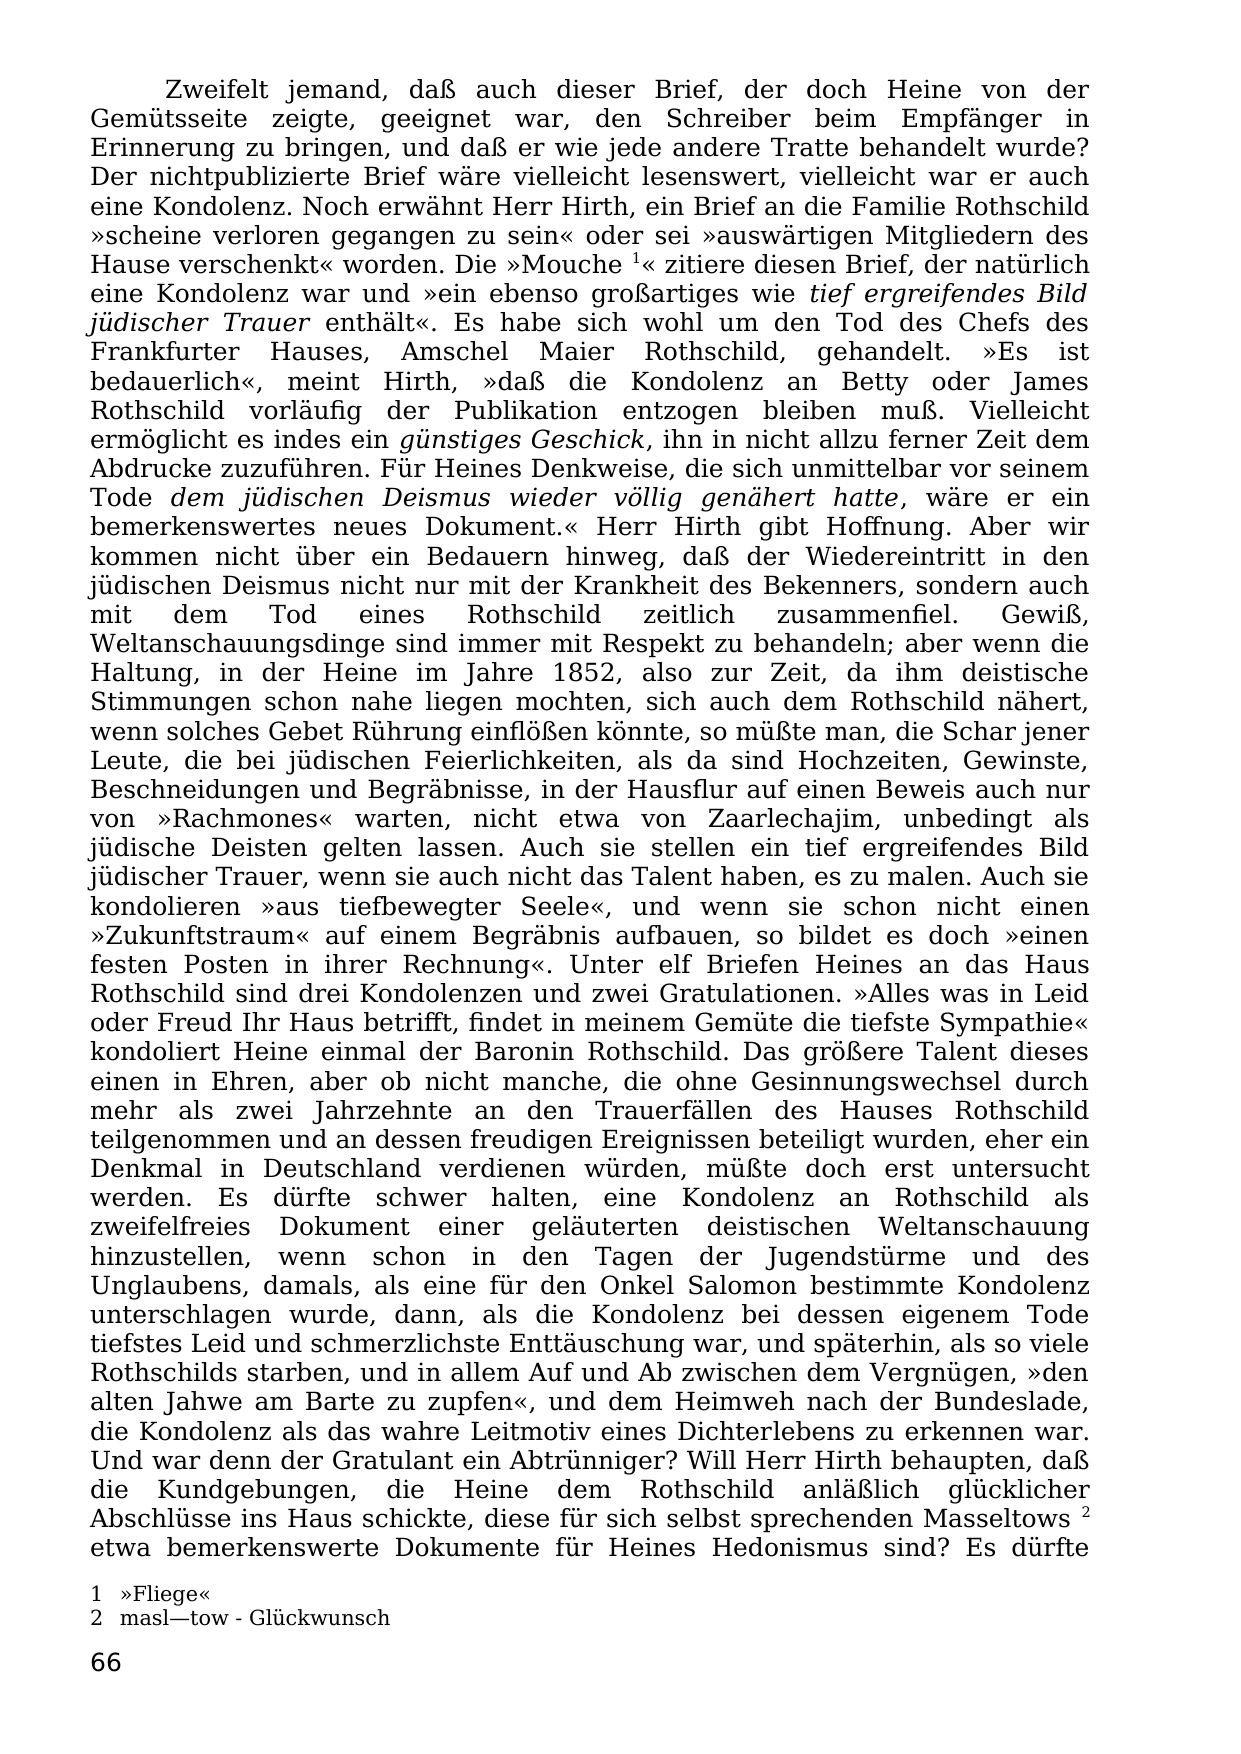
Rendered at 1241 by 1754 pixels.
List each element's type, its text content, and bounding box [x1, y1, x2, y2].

text masl—tow - Glückwunsch [90, 1606, 1091, 1631]
text Zweifelt jemand, daß auch dieser Brief, der doch Heine von der Gemütsseite zeigte, geeignet war, den Schreiber beim Empfänger in Erinnerung zu bringen, und daß er wie jede andere Tratte behandelt wurde? Der nichtpublizierte Brief wäre vielleicht lesenswert, vielleicht war er auch eine Kondolenz. Noch erwähnt Herr Hirth, ein Brief an die Familie Rothschild »scheine verloren gegangen zu sein« oder sei »auswärtigen Mitgliedern des Hause verschenkt« worden. Die »Mouche « zitiere diesen Brief, der natürlich eine Kondolenz war und »ein ebenso großartiges wie tief ergreifendes Bild jüdischer Trauer enthält«. Es habe sich wohl um den Tod des Chefs des Frankfurter Hauses, Amschel Maier Rothschild, gehandelt. »Es ist bedauerlich«, meint Hirth, »daß die Kondolenz an Betty oder James Rothschild vorläufig der Publikation entzogen bleiben muß. Vielleicht ermöglicht es indes ein günstiges Geschick, ihn in nicht allzu ferner Zeit dem Abdrucke zuzuführen. Für Heines Denkweise, die sich unmittelbar vor seinem Tode dem jüdischen Deismus wieder völlig genähert hatte, wäre er ein bemerkenswertes neues Dokument.« Herr Hirth gibt Hoffnung. Aber wir kommen nicht über ein Bedauern hinweg, daß der Wiedereintritt in den jüdischen Deismus nicht nur mit der Krankheit des Bekenners, sondern auch mit dem Tod eines Rothschild zeitlich zusammenfiel. Gewiß, Weltanschauungsdinge sind immer mit Respekt zu behandeln; aber wenn die Haltung, in der Heine im Jahre 1852, also zur Zeit, da ihm deistische Stimmungen schon nahe liegen mochten, sich auch dem Rothschild nähert, wenn solches Gebet Rührung einflößen könnte, so müßte man, die Schar jener Leute, die bei jüdischen Feierlichkeiten, als da sind Hochzeiten, Gewinste, Beschneidungen und Begräbnisse, in der Hausflur auf einen Beweis auch nur von »Rachmones« warten, nicht etwa von Zaarlechajim, unbedingt als jüdische Deisten gelten lassen. Auch sie stellen ein tief ergreifendes Bild jüdischer Trauer, wenn sie auch nicht das Talent haben, es zu malen. Auch sie kondolieren »aus tiefbewegter Seele«, und wenn sie schon nicht einen »Zukunftstraum« auf einem Begräbnis aufbauen, so bildet es doch »einen festen Posten in ihrer Rechnung«. Unter elf Briefen Heines an das Haus Rothschild sind drei Kondolenzen und zwei Gratulationen. »Alles was in Leid oder Freud Ihr Haus betrifft, findet in meinem Gemüte die tiefste Sympathie« kondoliert Heine einmal der Baronin Rothschild. Das größere Talent dieses einen in Ehren, aber ob nicht manche, die ohne Gesinnungswechsel durch mehr als zwei Jahrzehnte an den Trauerfällen des Hauses Rothschild teilgenommen und an dessen freudigen Ereignissen beteiligt wurden, eher ein Denkmal in Deutschland verdienen würden, müßte doch erst untersucht werden. Es dürfte schwer halten, eine Kondolenz an Rothschild als zweifelfreies Dokument einer geläuterten deistischen Weltanschauung hinzustellen, wenn schon in den Tagen der Jugendstürme und des Unglaubens, damals, als eine für den Onkel Salomon bestimmte Kondolenz unterschlagen wurde, dann, als die Kondolenz bei dessen eigenem Tode tiefstes Leid und schmerzlichste Enttäuschung war, und späterhin, als so viele Rothschilds starben, und in allem Auf und Ab zwischen dem Vergnügen, »den alten Jahwe am Barte zu zupfen«, und dem Heimweh nach der Bundeslade, die Kondolenz als das wahre Leitmotiv eines Dichter­lebens zu erkennen war. Und war denn der Gratulant ein Abtrünniger? Will Herr Hirth behaupten, daß die Kundgebungen, die Heine dem Rothschild anläßlich glücklicher Abschlüsse ins Haus schickte, diese für sich selbst sprechenden Masseltows etwa bemerkenswerte Dokumente für Heines Hedonismus sind? Es dürfte [90, 75, 1091, 1562]
text »Fliege« [90, 1582, 1091, 1606]
